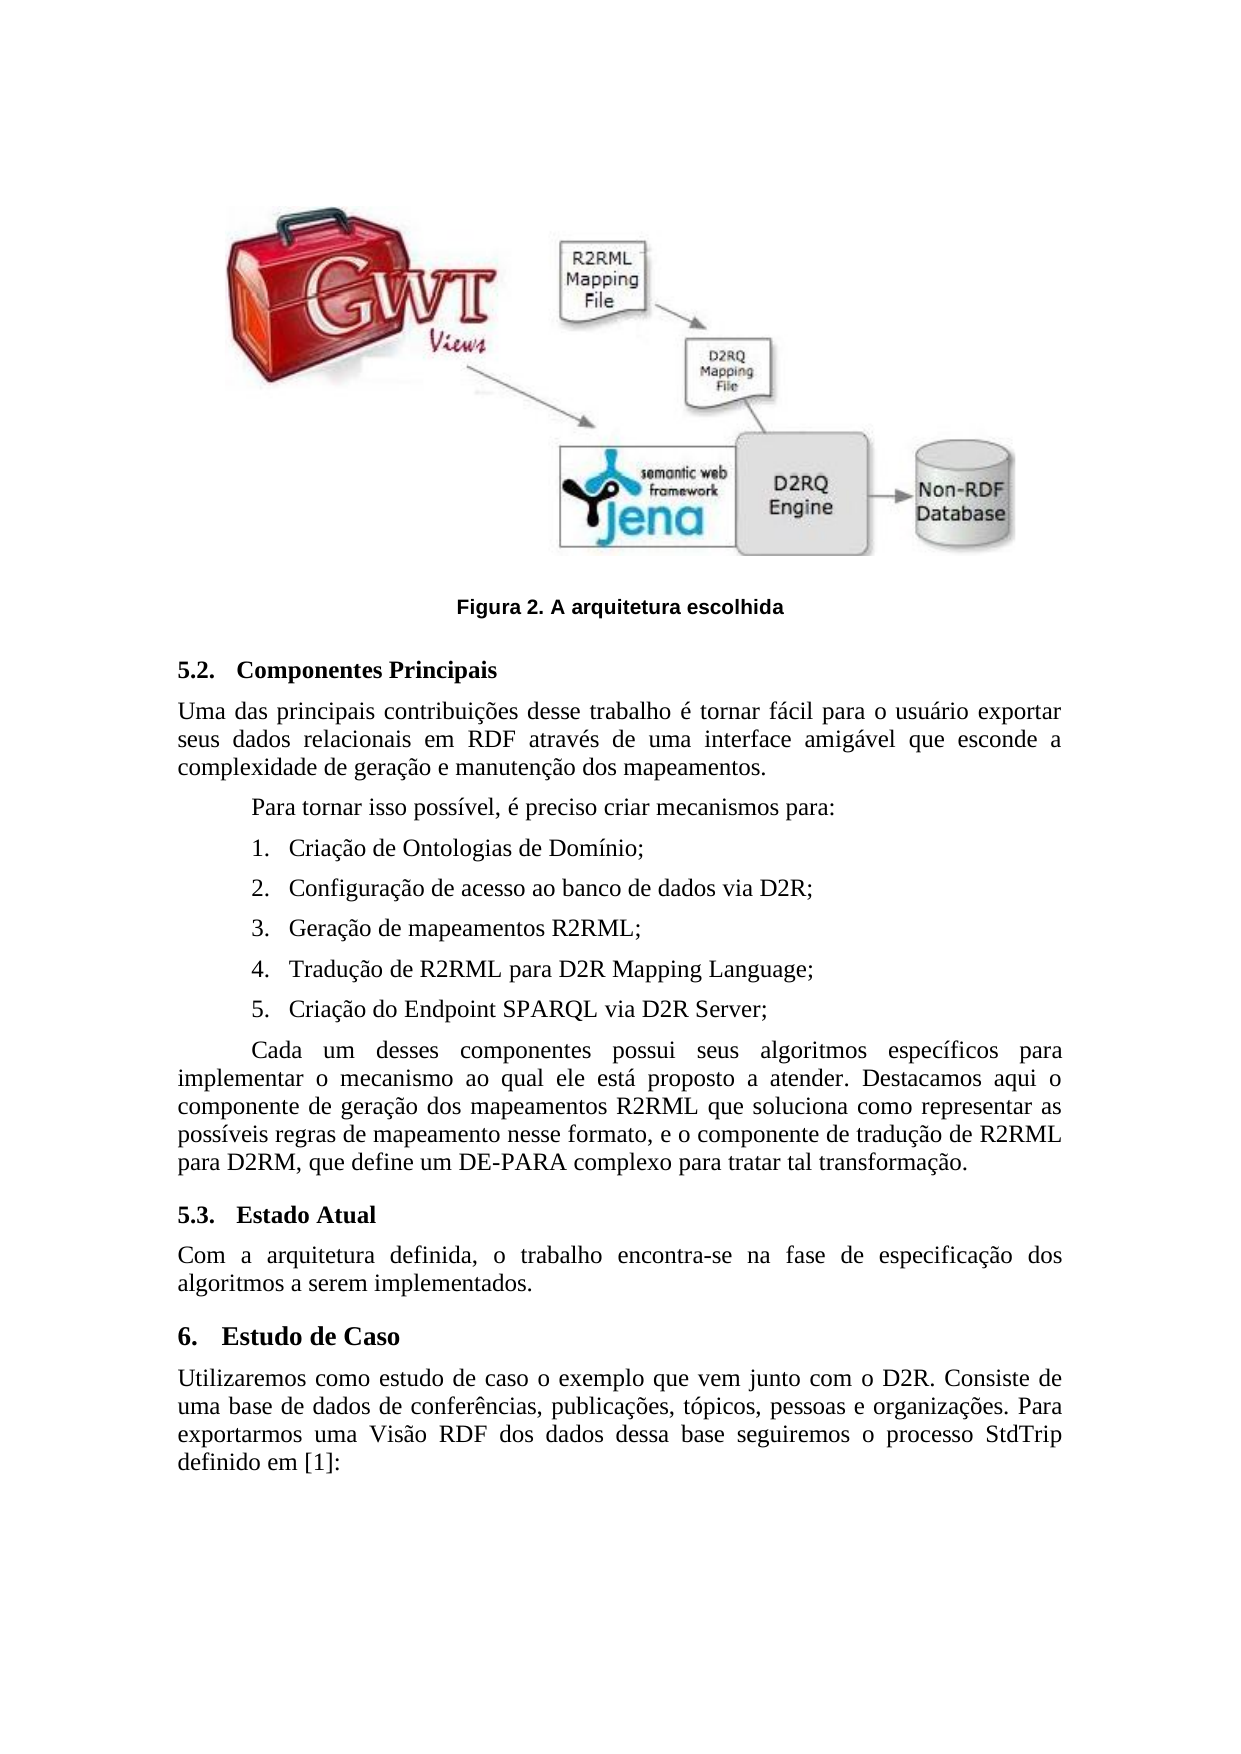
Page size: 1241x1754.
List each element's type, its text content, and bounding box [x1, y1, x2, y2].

text Com a arquitetura definida, o trabalho encontra-se na fase de especificação dos algoritmos a serem implementados. [177, 1241, 1063, 1297]
title Estado Atual [177, 1201, 1063, 1228]
list Criação do Endpoint SPARQL via D2R Server; [251, 995, 1063, 1023]
title Componentes Principais [177, 656, 1063, 684]
title Estudo de Caso [177, 1322, 1063, 1352]
list Criação de Ontologias de Domínio; [251, 833, 1063, 862]
text Para tornar isso possível, é preciso criar mecanismos para: [177, 793, 1063, 821]
list Geração de mapeamentos R2RML; [251, 914, 1063, 942]
text Figura 2. A arquitetura escolhida [224, 596, 1016, 619]
text Utilizaremos como estudo de caso o exemplo que vem junto com o D2R. Consiste de uma base de dados de conferências, publicações, tópicos, pessoas e organizações. Para exportarmos uma Visão RDF dos dados dessa base seguiremos o processo StdTrip definido em [1]: [177, 1364, 1063, 1476]
text Cada um desses componentes possui seus algoritmos específicos para implementar o mecanismo ao qual ele está proposto a atender. Destacamos aqui o componente de geração dos mapeamentos R2RML que soluciona como representar as possíveis regras de mapeamento nesse formato, e o componente de tradução de R2RML para D2RM, que define um DE-PARA complexo para tratar tal transformação. [177, 1036, 1063, 1176]
text Uma das principais contribuições desse trabalho é tornar fácil para o usuário exportar seus dados relacionais em RDF através de uma interface amigável que esconde a complexidade de geração e manutenção dos mapeamentos. [177, 697, 1063, 781]
list Configuração de acesso ao banco de dados via D2R; [251, 874, 1063, 902]
list Tradução de R2RML para D2R Mapping Language; [251, 955, 1063, 983]
